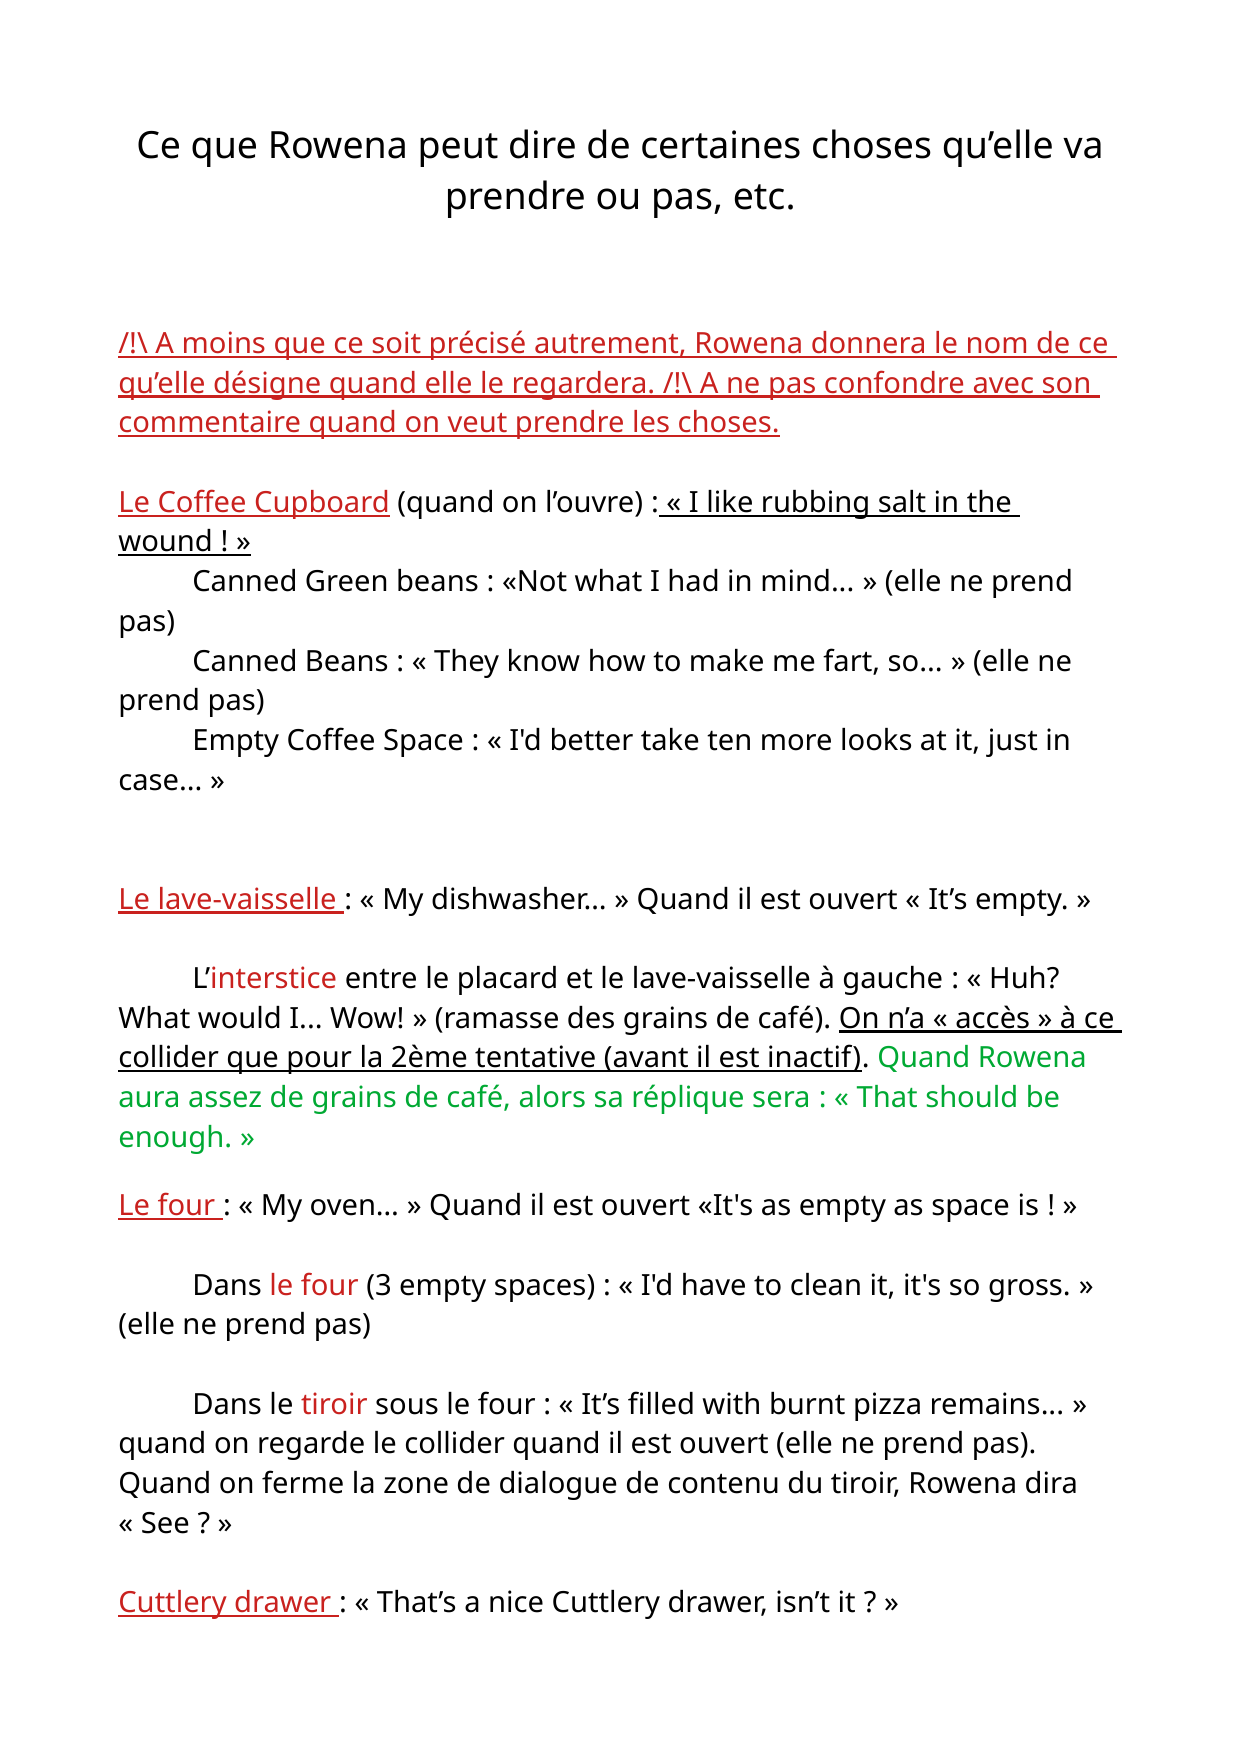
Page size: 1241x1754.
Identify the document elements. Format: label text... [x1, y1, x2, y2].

text Le Coffee Cupboard (quand on l’ouvre) : « I like rubbing salt in the wound ! » [118, 481, 1122, 560]
text Canned Green beans : «Not what I had in mind... » (elle ne prend pas) [118, 560, 1122, 640]
text Dans le four (3 empty spaces) : « I'd have to clean it, it's so gross. » (elle ne prend pas) [118, 1264, 1122, 1343]
text Dans le tiroir sous le four : « It’s filled with burnt pizza remains... » quand on regarde le collider quand il est ouvert (elle ne prend pas). Quand on ferme la zone de dialogue de contenu du tiroir, Rowena dira « See ? » [118, 1383, 1122, 1542]
text L’interstice entre le placard et le lave-vaisselle à gauche : « Huh? What would I... Wow! » (ramasse des grains de café). On n’a « accès » à ce collider que pour la 2ème tentative (avant il est inactif). Quand Rowena aura assez de grains de café, alors sa réplique sera : « That should be enough. » [118, 957, 1122, 1156]
text Empty Coffee Space : « I'd better take ten more looks at it, just in case... » [118, 719, 1122, 798]
text Canned Beans : « They know how to make me fart, so... » (elle ne prend pas) [118, 640, 1122, 719]
text /!\ A moins que ce soit précisé autrement, Rowena donnera le nom de ce qu’elle désigne quand elle le regardera. /!\ A ne pas confondre avec son commentaire quand on veut prendre les choses. [118, 322, 1122, 441]
text Cuttlery drawer : « That’s a nice Cuttlery drawer, isn’t it ? » [118, 1581, 1122, 1621]
text Le four : « My oven… » Quand il est ouvert «It's as empty as space is ! » [118, 1184, 1122, 1224]
text Ce que Rowena peut dire de certaines choses qu’elle va prendre ou pas, etc. [118, 118, 1122, 220]
text Le lave-vaisselle : « My dishwasher… » Quand il est ouvert « It’s empty. » [118, 878, 1122, 918]
